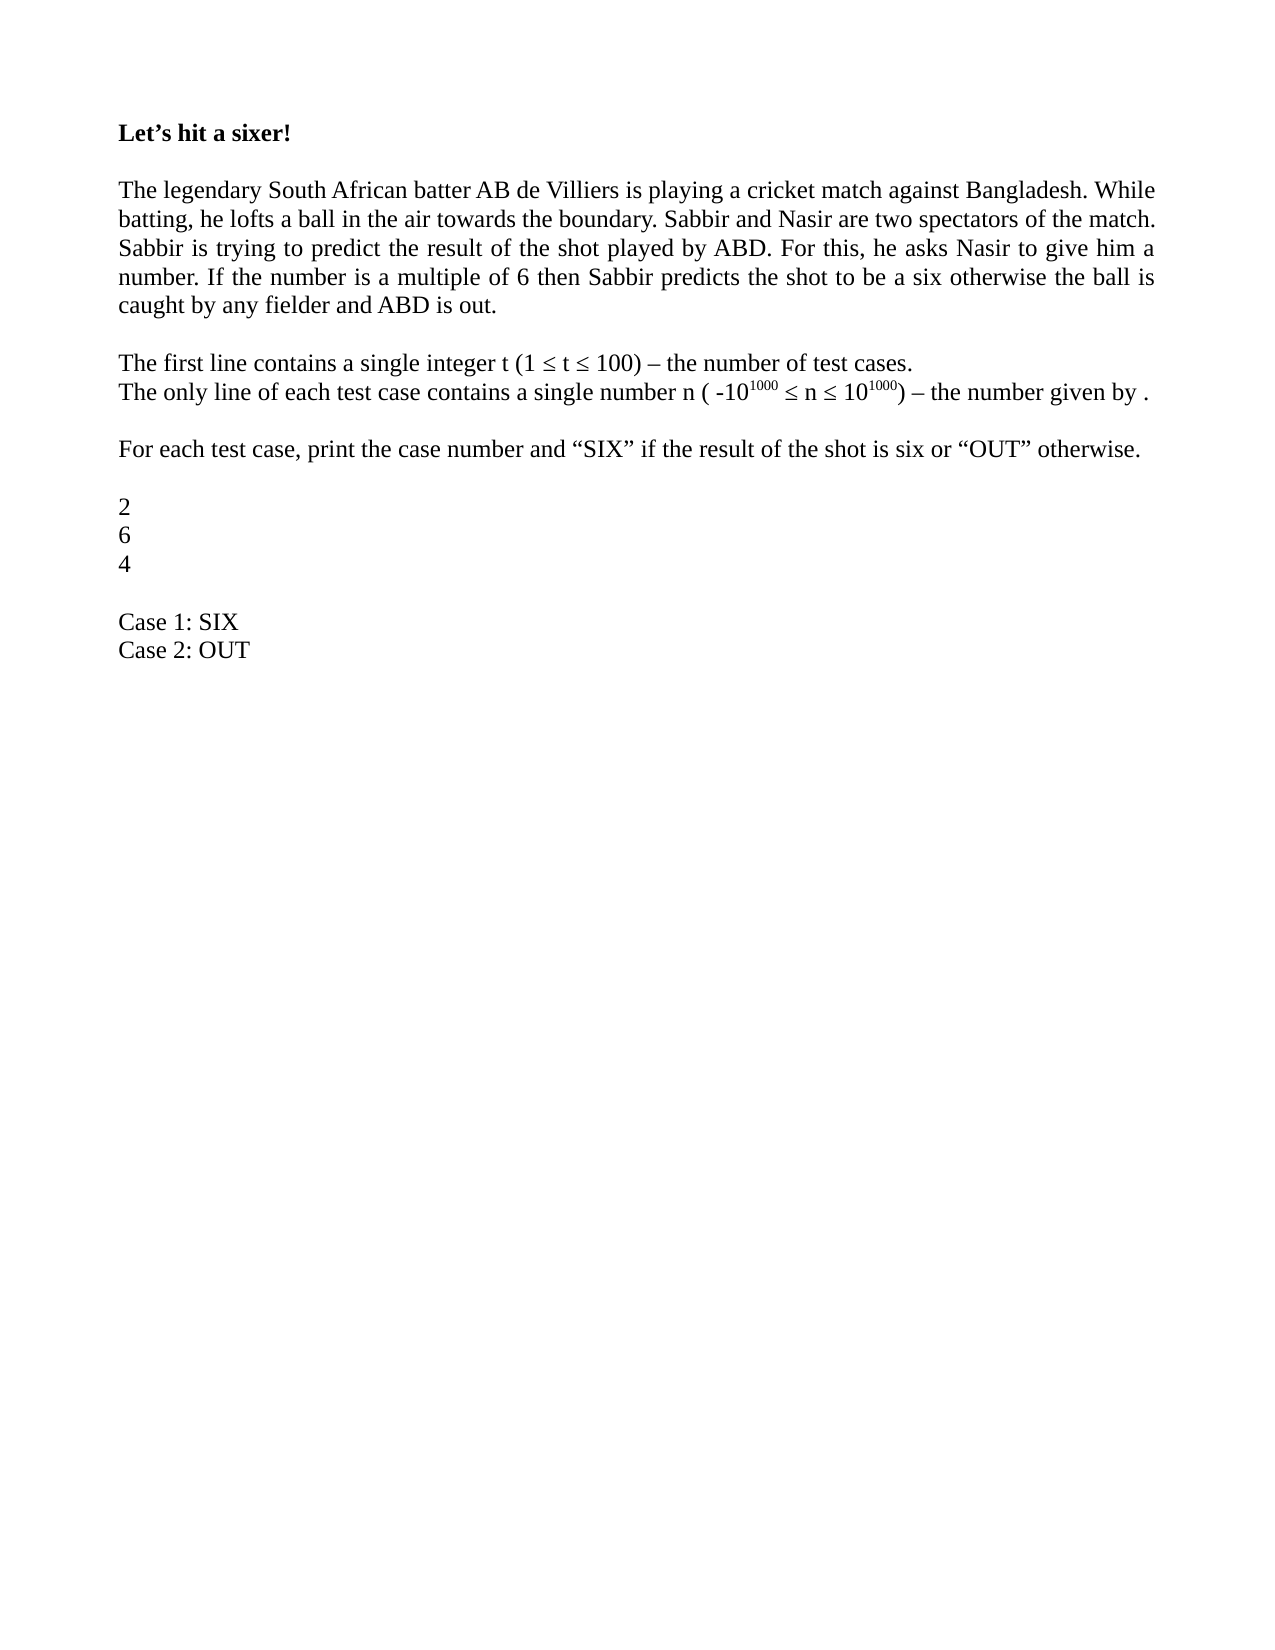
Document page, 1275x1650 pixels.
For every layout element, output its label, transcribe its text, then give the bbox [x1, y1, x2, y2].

text For each test case, print the case number and “SIX” if the result of the shot is six or “OUT” otherwise. [118, 434, 1157, 463]
text The legendary South African batter AB de Villiers is playing a cricket match against Bangladesh. While batting, he lofts a ball in the air towards the boundary. Sabbir and Nasir are two spectators of the match. Sabbir is trying to predict the result of the shot played by ABD. For this, he asks Nasir to give him a number. If the number is a multiple of 6 then Sabbir predicts the shot to be a six otherwise the ball is caught by any fielder and ABD is out. [118, 176, 1157, 319]
text Case 1: SIX [118, 607, 1157, 636]
text The only line of each test case contains a single number n ( -101000 ≤ n ≤ 101000) – the number given by . [118, 377, 1157, 406]
text Let’s hit a sixer! [118, 118, 1157, 147]
text Case 2: OUT [118, 636, 1157, 664]
text 2 [118, 492, 1157, 521]
text 4 [118, 549, 1157, 578]
text The first line contains a single integer t (1 ≤ t ≤ 100) – the number of test cases. [118, 348, 1157, 377]
text 6 [118, 521, 1157, 549]
